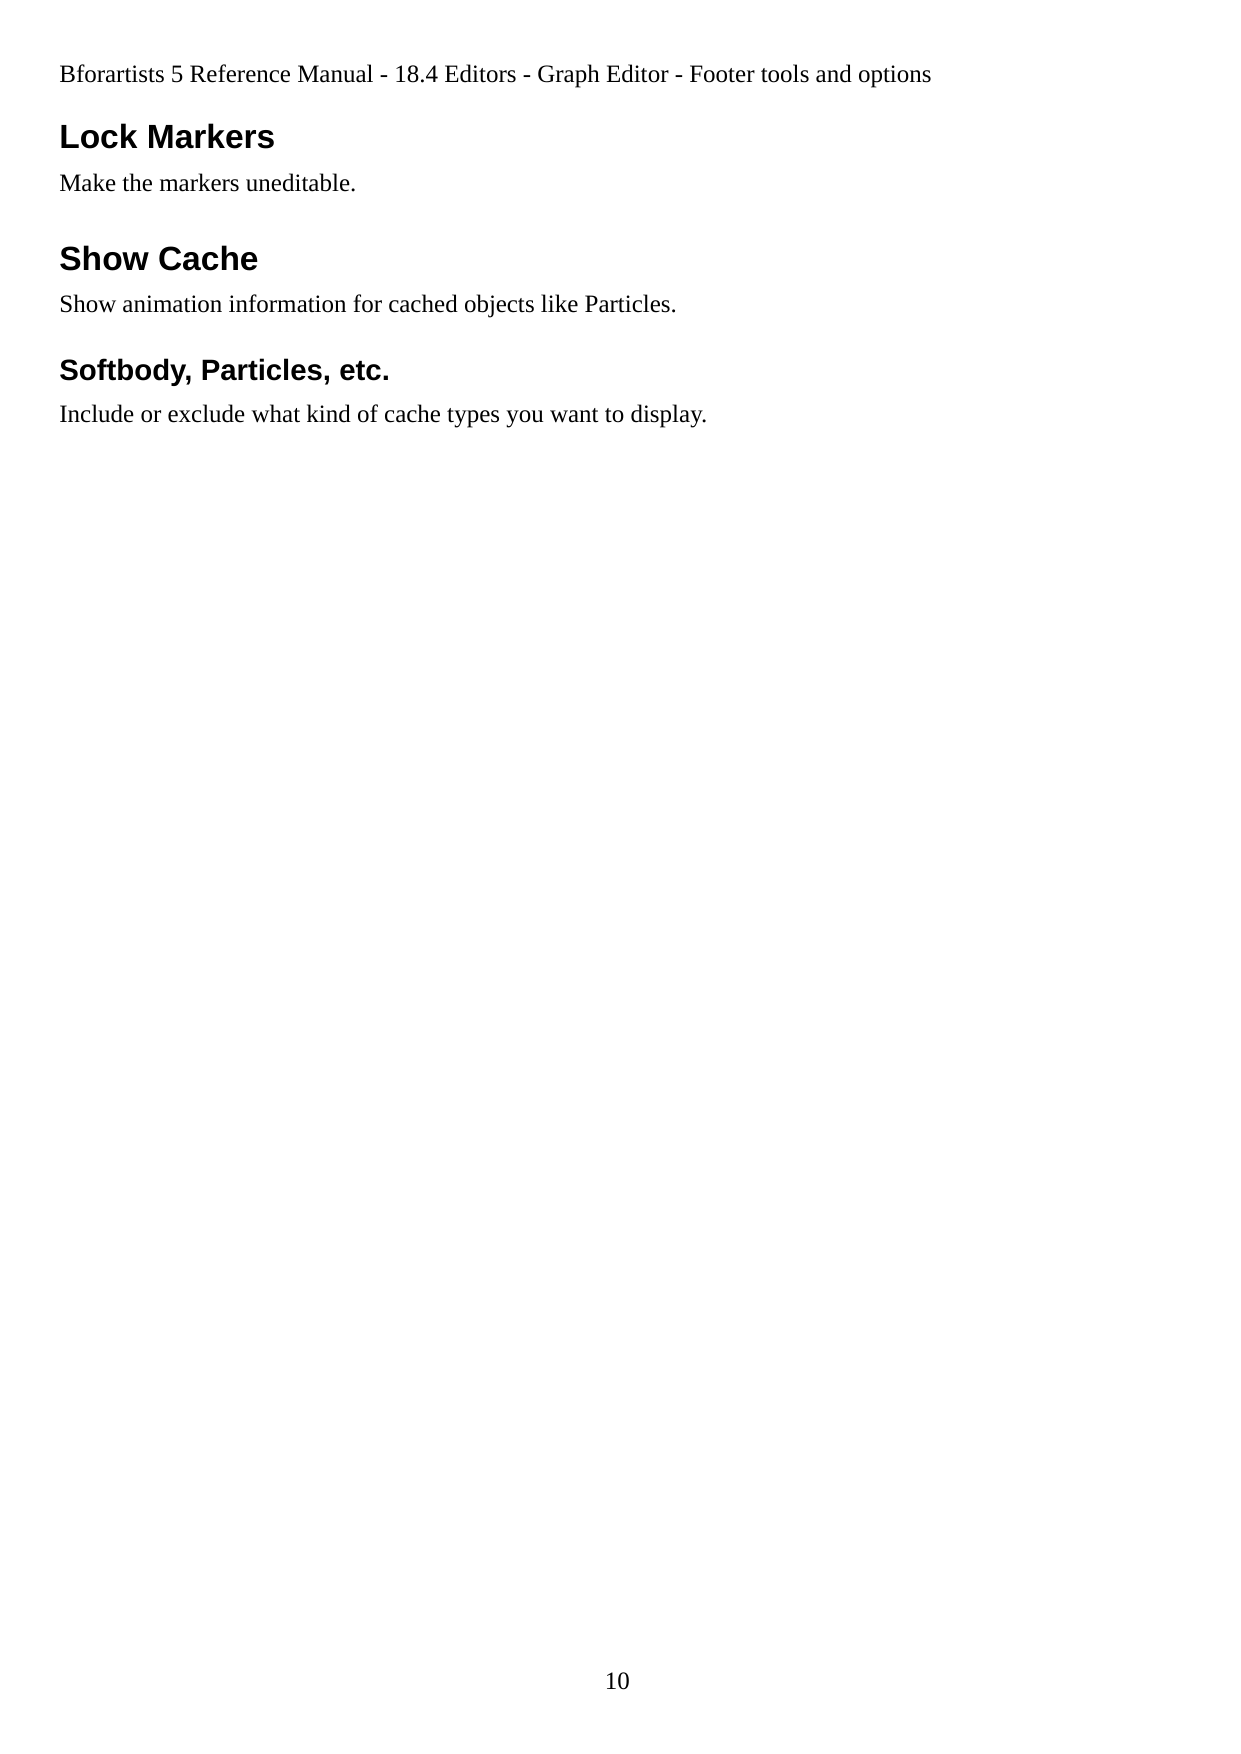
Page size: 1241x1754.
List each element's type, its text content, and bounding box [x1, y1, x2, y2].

subtitle Lock Markers [59, 117, 1181, 156]
text Show animation information for cached objects like Particles. [59, 289, 1181, 318]
text Make the markers uneditable. [59, 168, 1181, 197]
subtitle Softbody, Particles, etc. [59, 353, 1181, 387]
text Include or exclude what kind of cache types you want to display. [59, 399, 1181, 428]
subtitle Show Cache [59, 238, 1181, 277]
